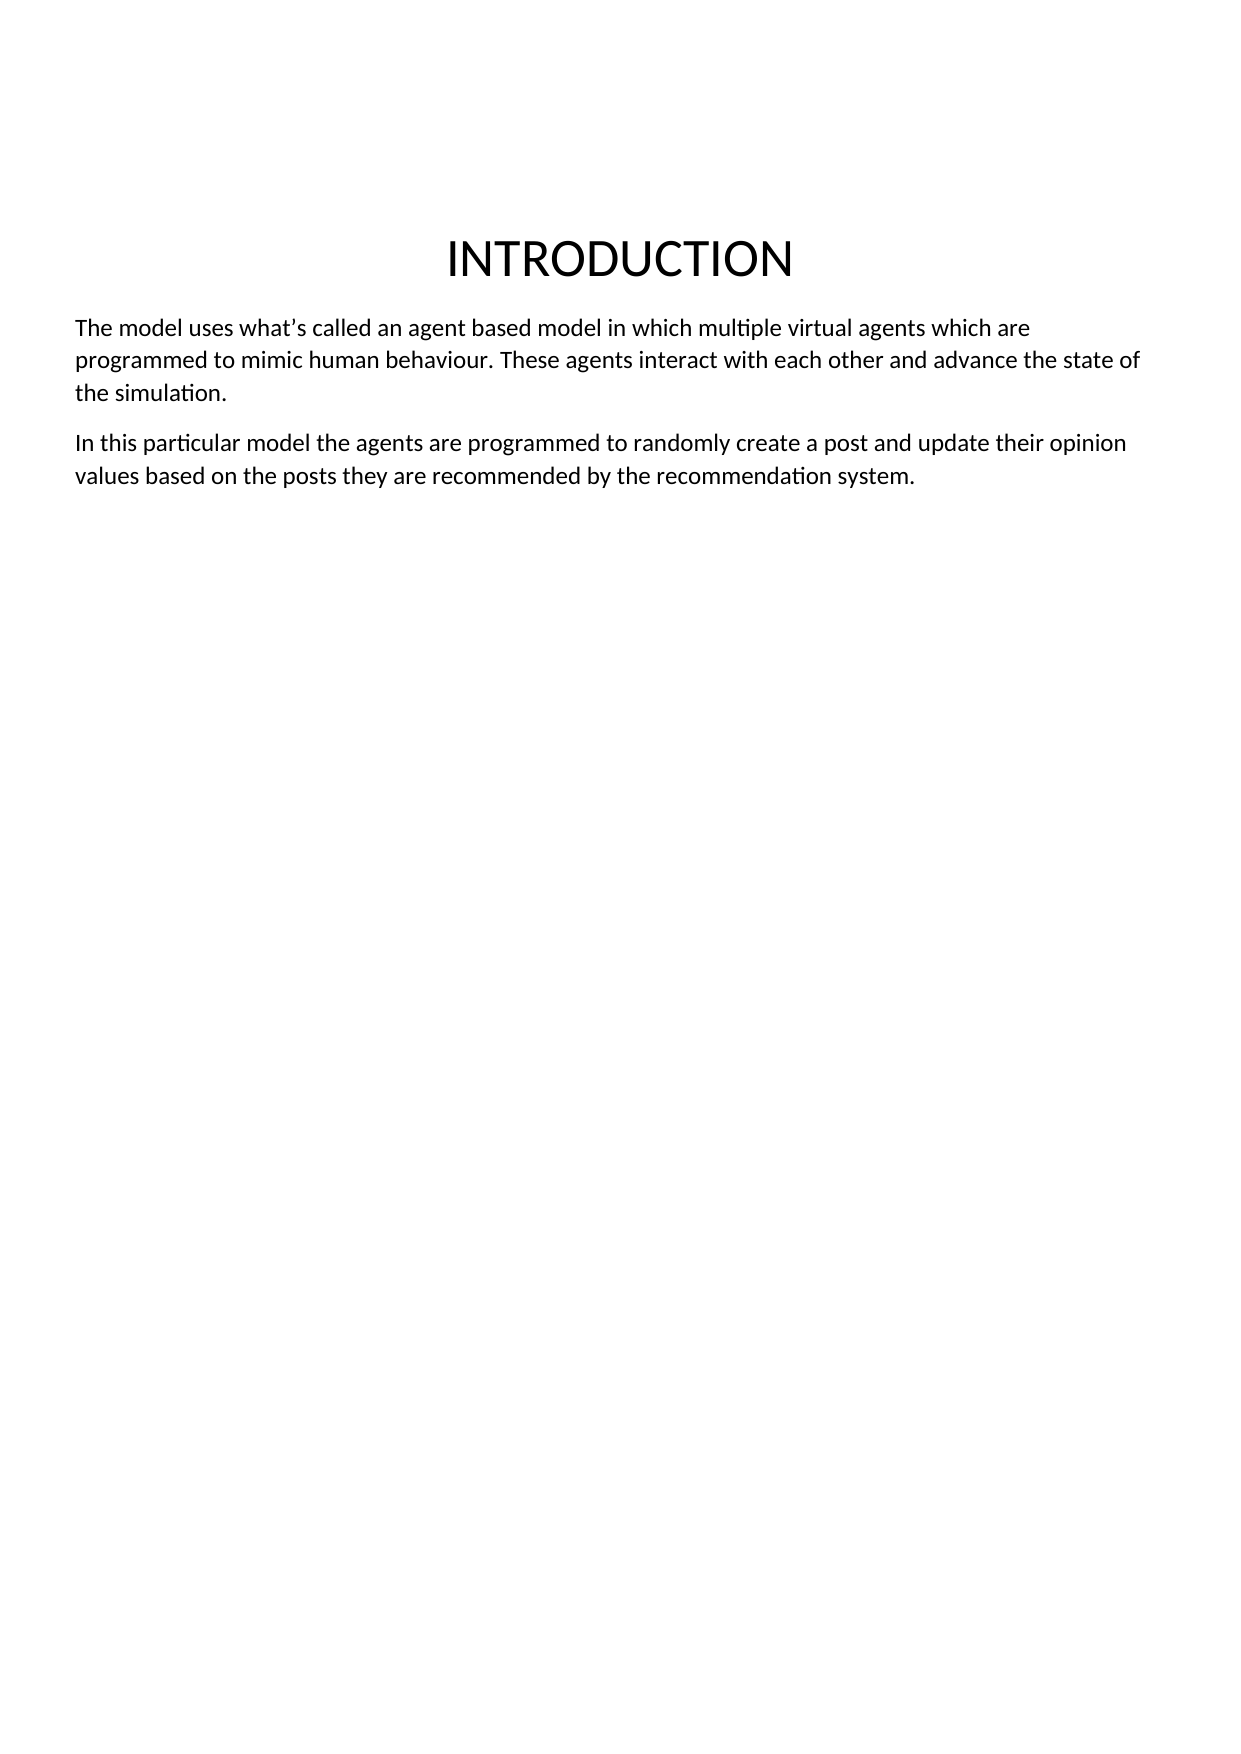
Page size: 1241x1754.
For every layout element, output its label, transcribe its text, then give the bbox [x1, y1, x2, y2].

text The model uses what’s called an agent based model in which multiple virtual agents which are programmed to mimic human behaviour. These agents interact with each other and advance the state of the simulation. [75, 312, 1165, 408]
text In this particular model the agents are programmed to randomly create a post and update their opinion values based on the posts they are recommended by the recommendation system. [75, 427, 1165, 491]
text INTRODUCTION [75, 224, 1165, 290]
